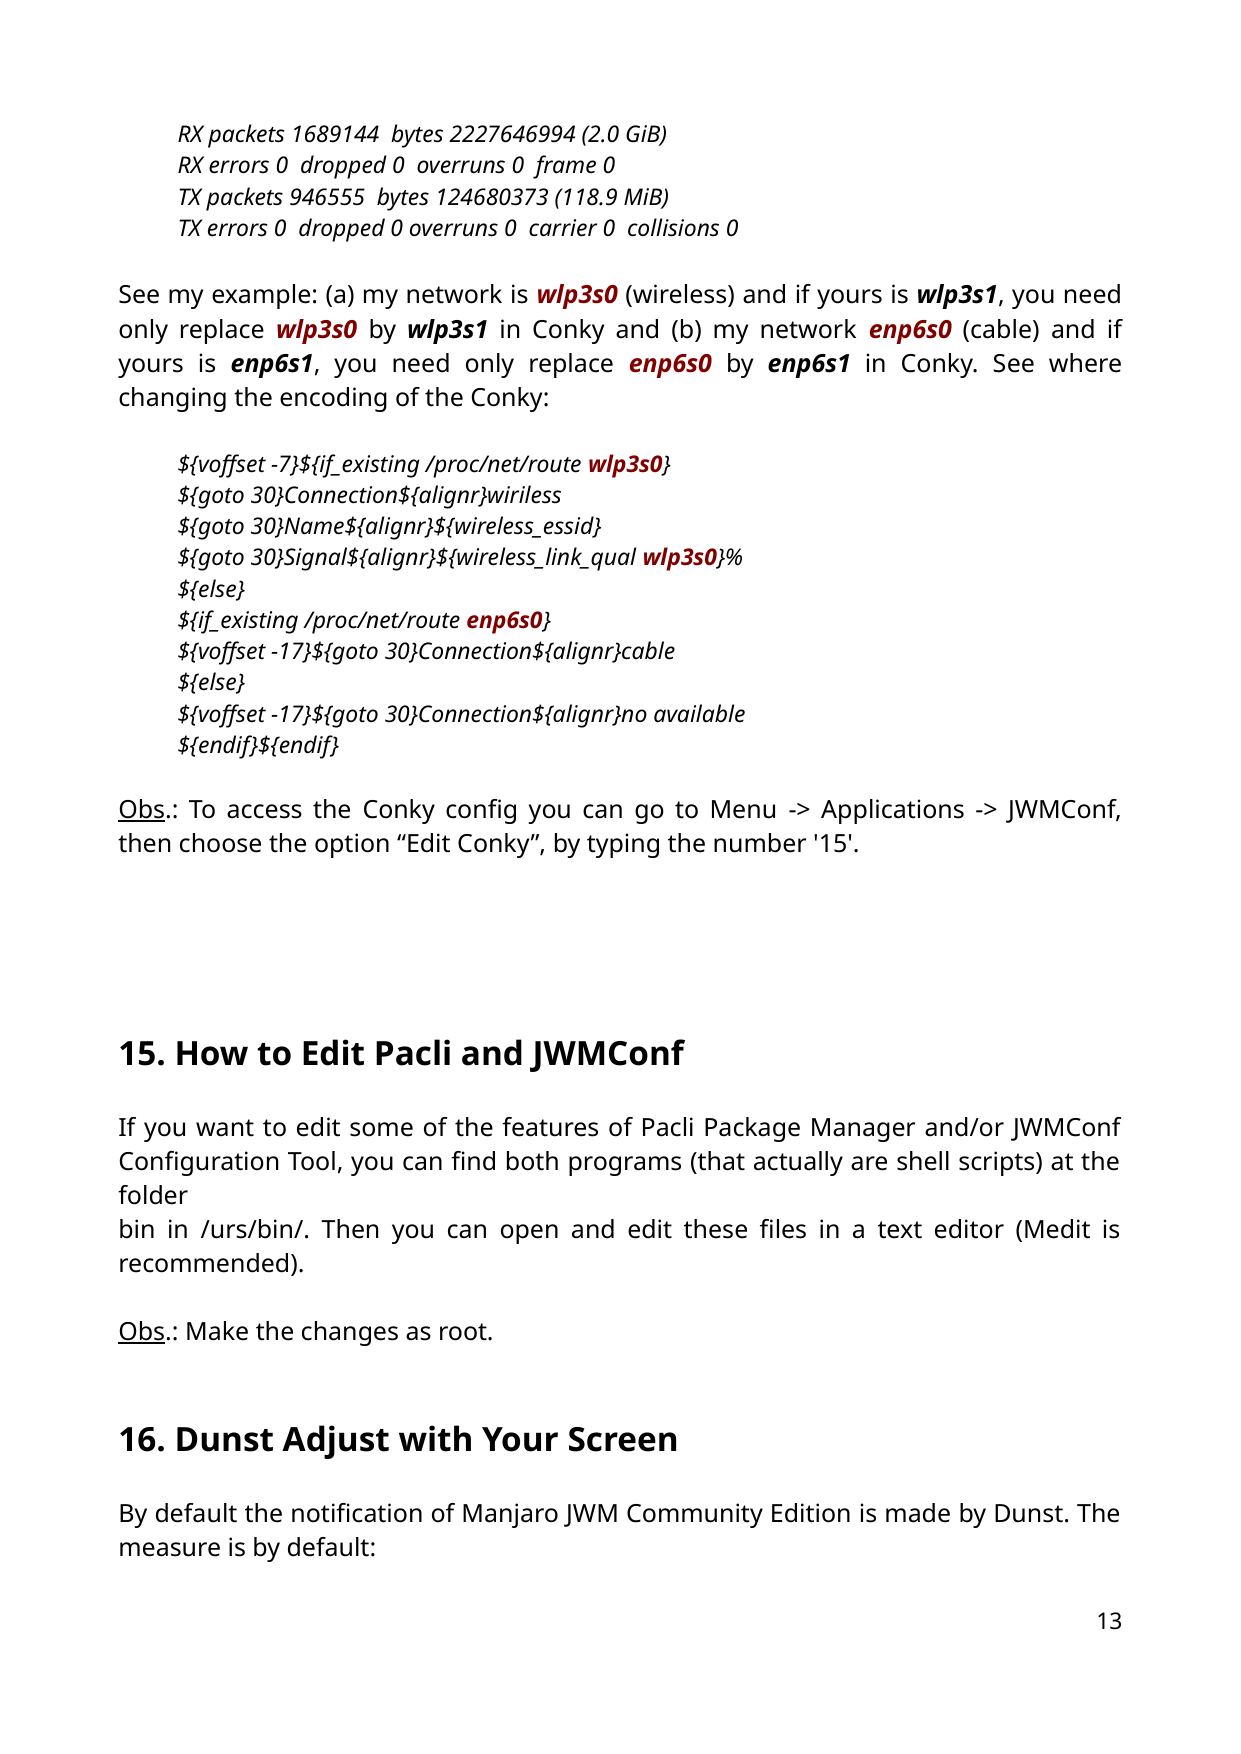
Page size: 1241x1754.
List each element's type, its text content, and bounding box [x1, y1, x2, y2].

text TX errors 0 dropped 0 overruns 0 carrier 0 collisions 0 [177, 212, 1122, 243]
text ${voffset -17}${goto 30}Connection${alignr}no available [177, 697, 1122, 729]
subtitle 15. How to Edit Pacli and JWMConf [118, 1030, 1122, 1075]
text ${voffset -7}${if_existing /proc/net/route wlp3s0} [177, 447, 1122, 479]
text ${goto 30}Connection${alignr}wiriless [177, 479, 1122, 510]
text ${else} [177, 572, 1122, 604]
text RX errors 0 dropped 0 overruns 0 frame 0 [177, 149, 1122, 181]
text Obs.: To access the Conky config you can go to Menu -> Applications -> JWMConf, then choose the option “Edit Conky”, by typing the number '15'. [118, 791, 1122, 859]
text ${endif}${endif} [177, 729, 1122, 760]
text See my example: (a) my network is wlp3s0 (wireless) and if yours is wlp3s1, you need only replace wlp3s0 by wlp3s1 in Conky and (b) my network enp6s0 (cable) and if yours is enp6s1, you need only replace enp6s0 by enp6s1 in Conky. See where changing the encoding of the Conky: [118, 243, 1122, 413]
text bin in /urs/bin/. Then you can open and edit these files in a text editor (Medit is recommended). [118, 1211, 1122, 1279]
text If you want to edit some of the features of Pacli Package Manager and/or JWMConf Configuration Tool, you can find both programs (that actually are shell scripts) at the folder [118, 1109, 1122, 1211]
text TX packets 946555 bytes 124680373 (118.9 MiB) [177, 181, 1122, 212]
text ${goto 30}Signal${alignr}${wireless_link_qual wlp3s0}% [177, 541, 1122, 572]
text ${voffset -17}${goto 30}Connection${alignr}cable [177, 635, 1122, 666]
subtitle 16. Dunst Adjust with Your Screen [118, 1416, 1122, 1461]
text RX packets 1689144 bytes 2227646994 (2.0 GiB) [177, 118, 1122, 149]
text ${else} [177, 666, 1122, 697]
text Obs.: Make the changes as root. [118, 1313, 1122, 1348]
text ${if_existing /proc/net/route enp6s0} [177, 604, 1122, 635]
text ${goto 30}Name${alignr}${wireless_essid} [177, 510, 1122, 541]
text By default the notification of Manjaro JWM Community Edition is made by Dunst. The measure is by default: [118, 1495, 1122, 1563]
